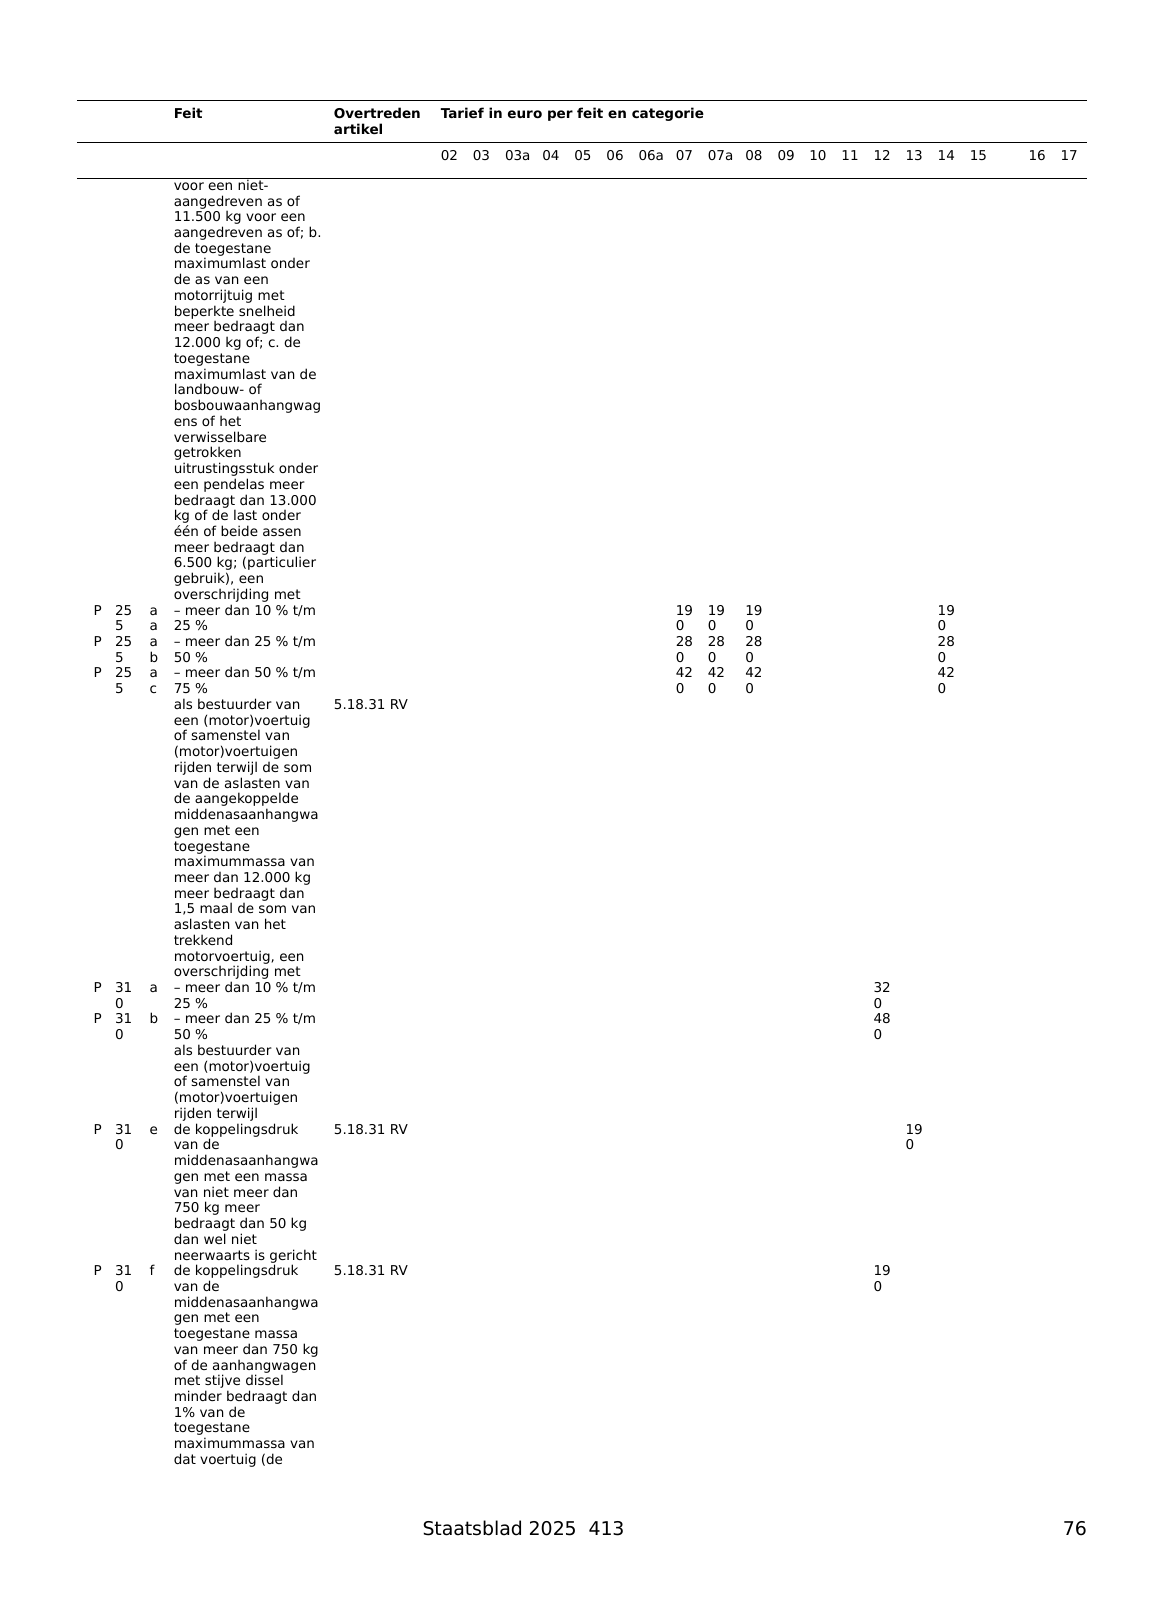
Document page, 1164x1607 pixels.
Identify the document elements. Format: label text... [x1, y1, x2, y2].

table_cell 06 [600, 143, 632, 178]
table_cell [168, 143, 328, 178]
table_header [88, 101, 109, 142]
table_cell 09 [771, 143, 803, 178]
table_cell 07a [702, 143, 739, 178]
table_cell 02 [435, 143, 467, 178]
table_header [77, 101, 82, 142]
table_cell [109, 143, 143, 178]
table_cell 12 [868, 143, 899, 178]
table_cell 04 [536, 143, 568, 178]
table_header Tarief in euro per feit en categorie [435, 101, 1054, 142]
table_header [82, 101, 87, 142]
table_cell 03a [499, 143, 536, 178]
table_cell 07 [670, 143, 702, 178]
table_cell 13 [899, 143, 931, 178]
table_cell 15 [964, 143, 1022, 178]
table_cell [88, 143, 109, 178]
table_cell 17 [1054, 143, 1087, 178]
table_header Overtreden artikel [328, 101, 434, 142]
table_header [162, 101, 167, 142]
table_header [109, 101, 143, 142]
table_cell [82, 143, 87, 178]
table_cell 11 [835, 143, 867, 178]
table_header [144, 101, 162, 142]
table_cell 08 [739, 143, 771, 178]
table_cell [77, 143, 82, 178]
table_cell 10 [803, 143, 835, 178]
table_cell 03 [467, 143, 499, 178]
table_cell [144, 143, 162, 178]
table_cell 16 [1022, 143, 1054, 178]
table_cell [328, 143, 434, 178]
table_cell 06a [632, 143, 670, 178]
table_header [1054, 101, 1087, 142]
table_cell [162, 143, 167, 178]
table_header Feit [168, 101, 328, 142]
table_cell 14 [931, 143, 963, 178]
table_cell 05 [568, 143, 600, 178]
